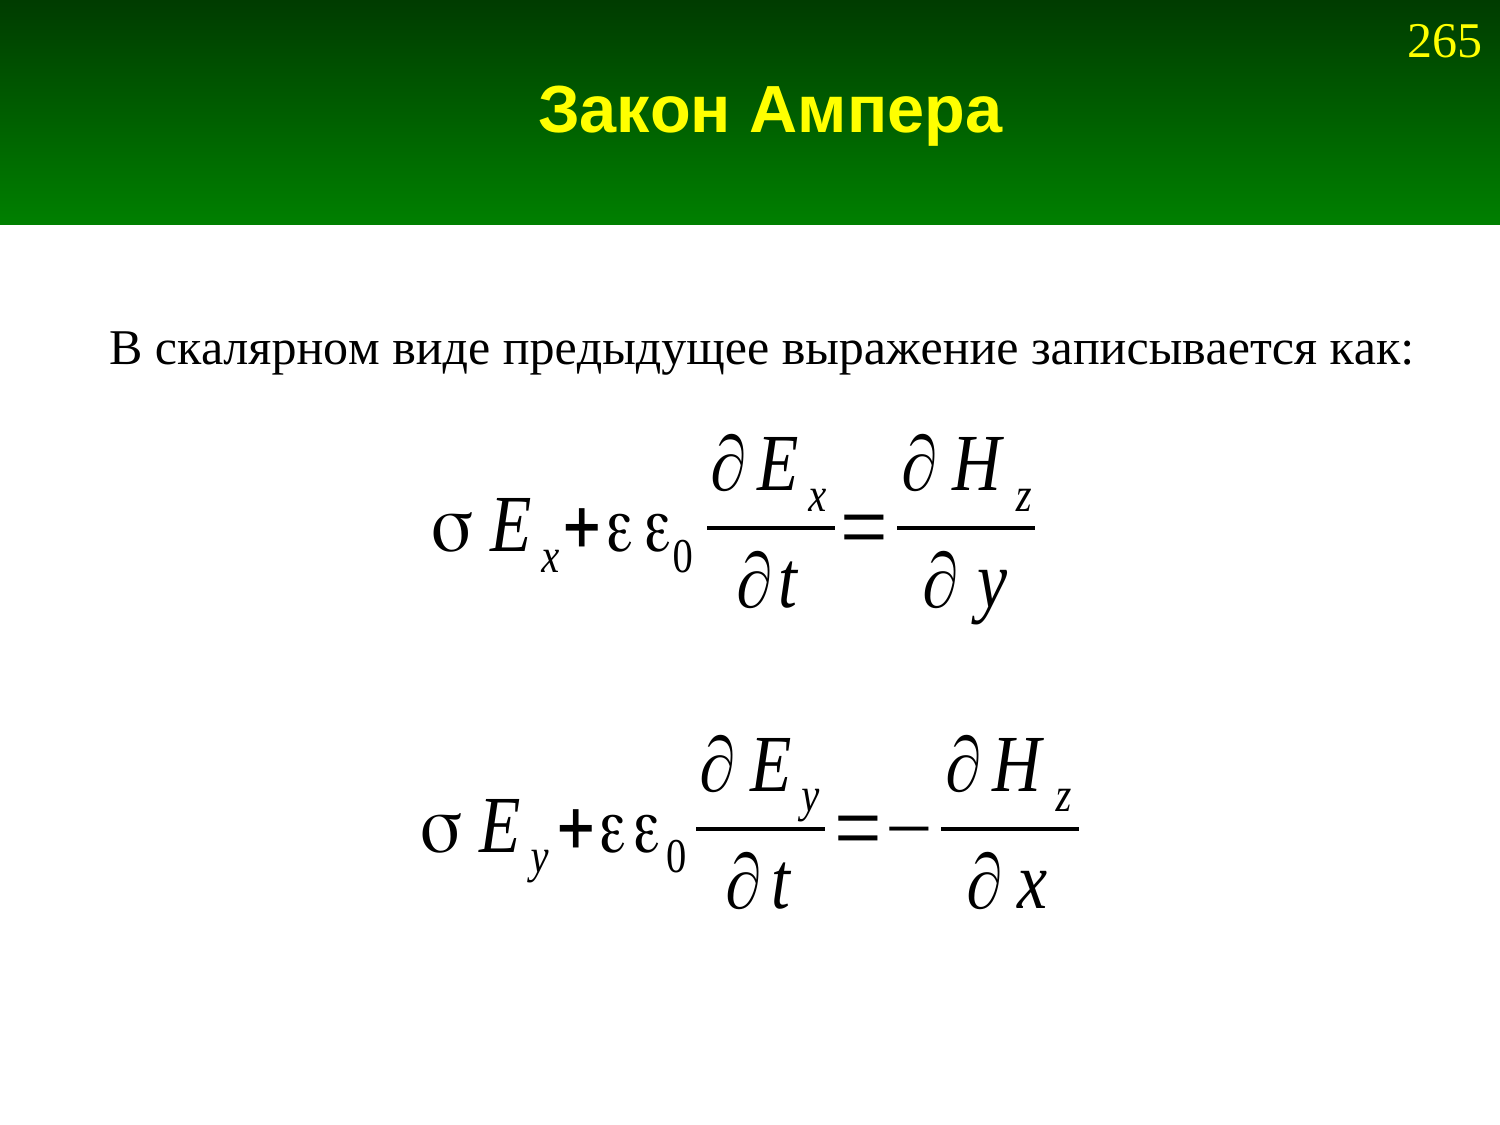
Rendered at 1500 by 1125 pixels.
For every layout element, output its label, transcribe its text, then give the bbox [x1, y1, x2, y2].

chart [414, 419, 1055, 627]
title Закон Ампера [100, 2, 1441, 209]
text_box В скалярном виде предыдущее выражение записывается как: [94, 307, 1430, 382]
chart [403, 720, 1097, 927]
